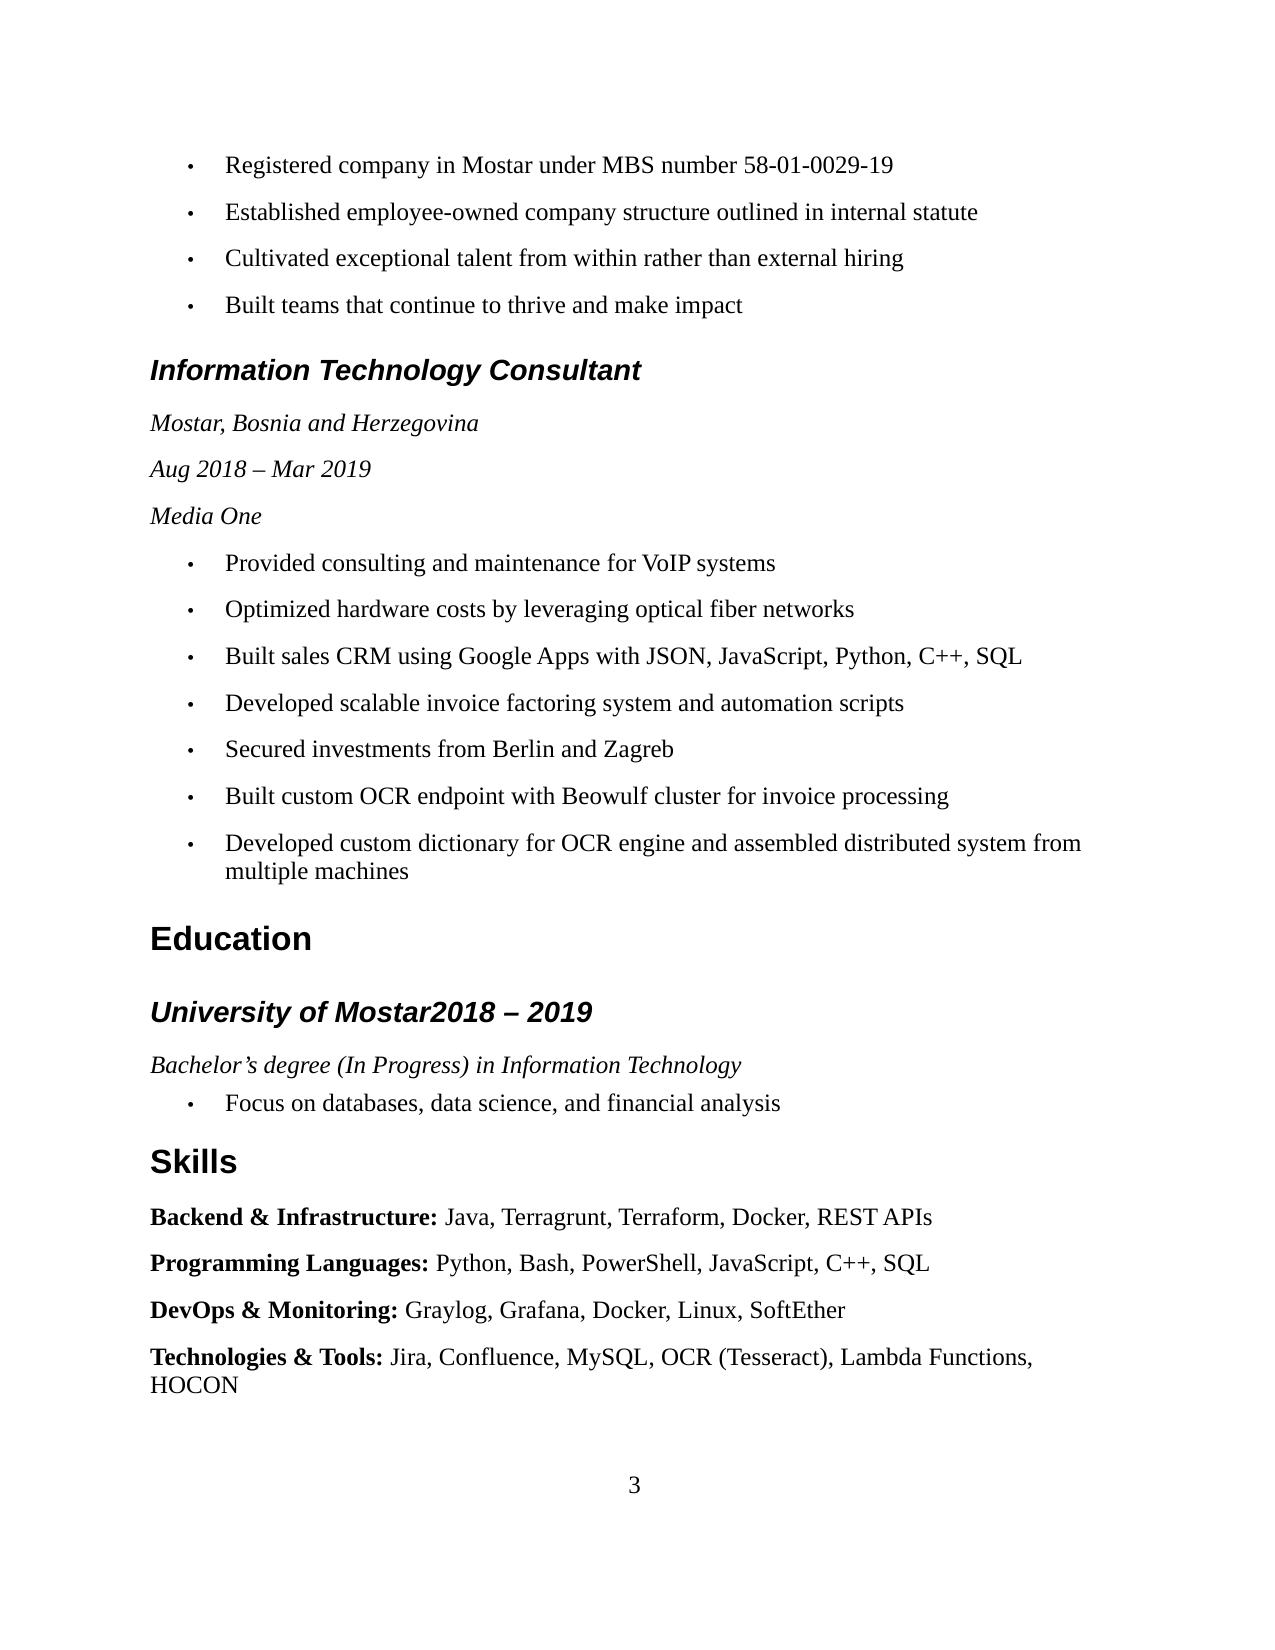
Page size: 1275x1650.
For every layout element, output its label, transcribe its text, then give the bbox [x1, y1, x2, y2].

text Aug 2018 – Mar 2019 [150, 454, 1125, 483]
list Focus on databases, data science, and financial analysis [187, 1088, 1125, 1117]
subtitle Information Technology Consultant [150, 353, 1125, 386]
text Programming Languages: Python, Bash, PowerShell, JavaScript, C++, SQL [150, 1248, 1125, 1277]
text Bachelor’s degree (In Progress) in Information Technology [150, 1050, 1125, 1079]
text Backend & Infrastructure: Java, Terragrunt, Terraform, Docker, REST APIs [150, 1202, 1125, 1231]
list Established employee-owned company structure outlined in internal statute [187, 197, 1125, 225]
text Media One [150, 501, 1125, 530]
list Provided consulting and maintenance for VoIP systems [187, 548, 1125, 576]
list Built sales CRM using Google Apps with JSON, JavaScript, Python, C++, SQL [187, 641, 1125, 670]
list Secured investments from Berlin and Zagreb [187, 734, 1125, 763]
list Developed scalable invoice factoring system and automation scripts [187, 688, 1125, 716]
list Built custom OCR endpoint with Beowulf cluster for invoice processing [187, 781, 1125, 810]
list Built teams that continue to thrive and make impact [187, 290, 1125, 319]
text Mostar, Bosnia and Herzegovina [150, 408, 1125, 436]
list Cultivated exceptional talent from within rather than external hiring [187, 243, 1125, 272]
subtitle Skills [150, 1142, 1125, 1180]
text Technologies & Tools: Jira, Confluence, MySQL, OCR (Tesseract), Lambda Functions, HOCON [150, 1342, 1125, 1399]
list Optimized hardware costs by leveraging optical fiber networks [187, 594, 1125, 623]
subtitle Education [150, 919, 1125, 958]
subtitle University of Mostar2018 – 2019 [150, 995, 1125, 1029]
list Registered company in Mostar under MBS number 58-01-0029-19 [187, 150, 1125, 179]
list Developed custom dictionary for OCR engine and assembled distributed system from multiple machines [187, 828, 1125, 885]
text DevOps & Monitoring: Graylog, Grafana, Docker, Linux, SoftEther [150, 1295, 1125, 1324]
